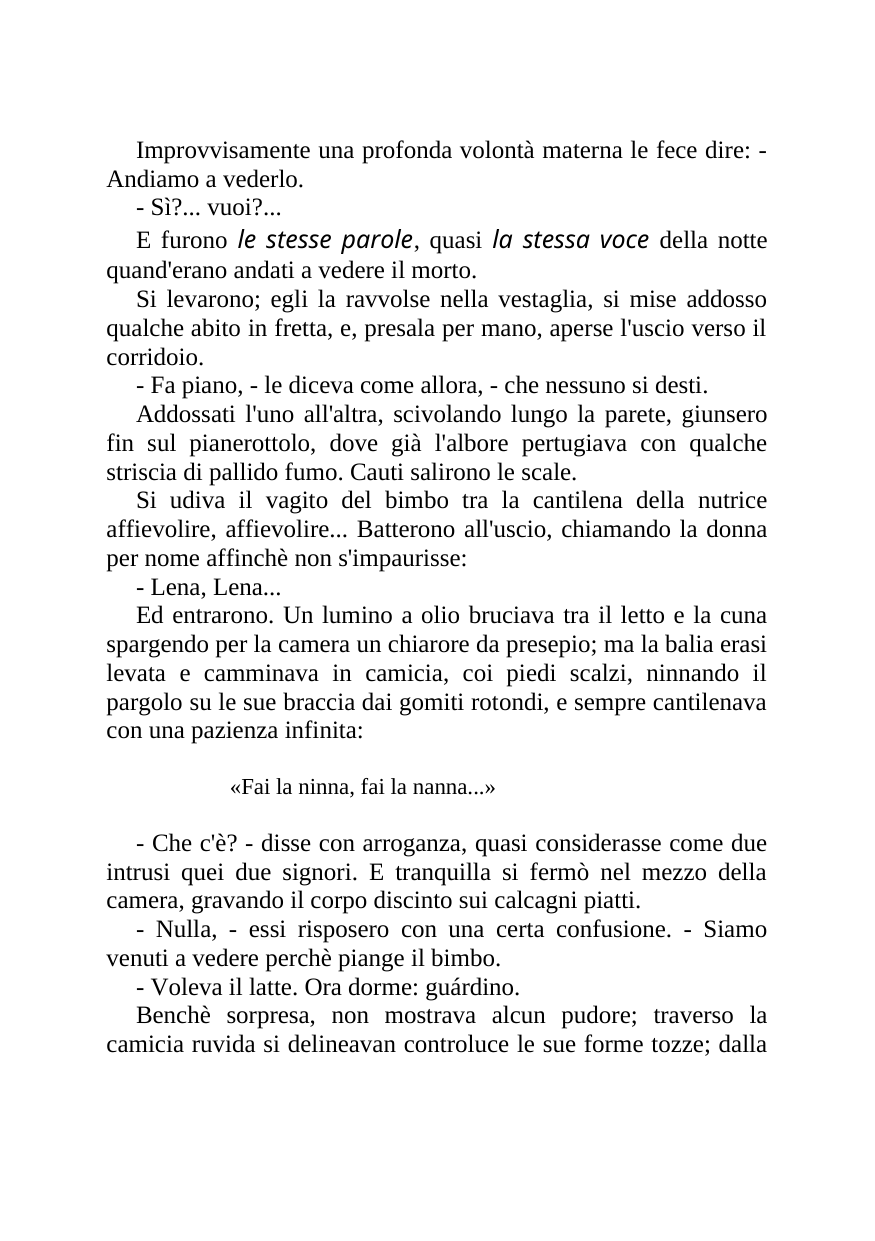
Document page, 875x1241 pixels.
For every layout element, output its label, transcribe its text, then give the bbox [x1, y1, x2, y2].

text - Nulla, - essi risposero con una certa confusione. - Siamo venuti a vedere perchè piange il bimbo. [106, 914, 768, 972]
text - Che c'è? - disse con arroganza, quasi considerasse come due intrusi quei due signori. E tranquilla si fermò nel mezzo della camera, gravando il corpo discinto sui calcagni piatti. [106, 828, 768, 914]
text - Fa piano, - le diceva come allora, - che nessuno si desti. [106, 370, 768, 399]
text «Fai la ninna, fai la nanna...» [200, 773, 768, 799]
text Addossati l'uno all'altra, scivolando lungo la parete, giunsero fin sul pianerottolo, dove già l'albore pertugiava con qualche striscia di pallido fumo. Cauti salirono le scale. [106, 399, 768, 485]
text Benchè sorpresa, non mostrava alcun pudore; traverso la camicia ruvida si delineavan controluce le sue forme tozze; dalla [106, 1000, 768, 1058]
text Improvvisamente una profonda volontà materna le fece dire: - Andiamo a vederlo. [106, 135, 768, 192]
text Ed entrarono. Un lumino a olio bruciava tra il letto e la cuna spargendo per la camera un chiarore da presepio; ma la balia erasi levata e camminava in camicia, coi piedi scalzi, ninnando il pargolo su le sue braccia dai gomiti rotondi, e sempre cantilenava con una pazienza infinita: [106, 600, 768, 744]
text - Sì?... vuoi?... [106, 192, 768, 221]
text Si udiva il vagito del bimbo tra la cantilena della nutrice affievolire, affievolire... Batterono all'uscio, chiamando la donna per nome affinchè non s'impaurisse: [106, 485, 768, 572]
text Si levarono; egli la ravvolse nella vestaglia, si mise addosso qualche abito in fretta, e, presala per mano, aperse l'uscio verso il corridoio. [106, 284, 768, 370]
text - Lena, Lena... [106, 572, 768, 600]
text - Voleva il latte. Ora dorme: guárdino. [106, 972, 768, 1000]
text E furono le stesse parole, quasi la stessa voce della notte quand'erano andati a vedere il morto. [106, 221, 768, 284]
